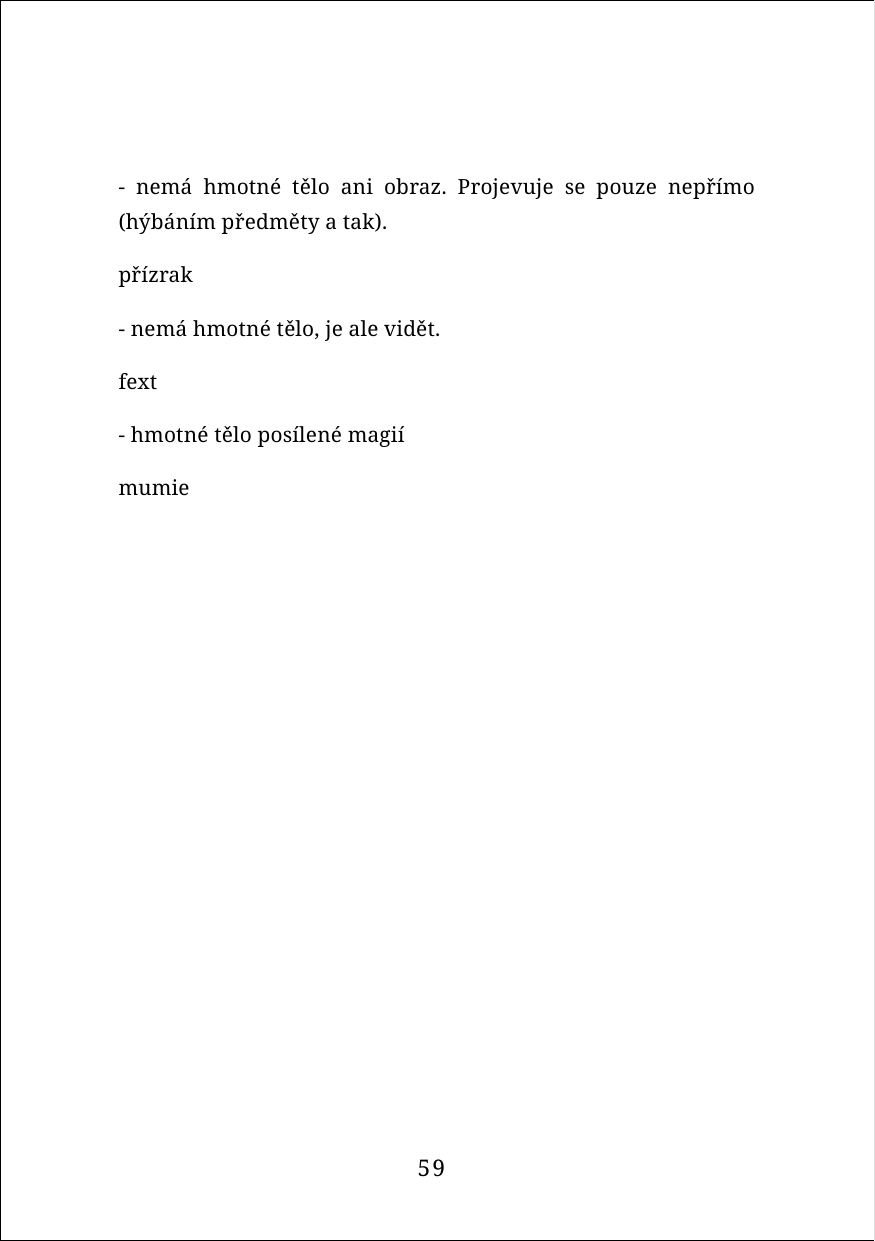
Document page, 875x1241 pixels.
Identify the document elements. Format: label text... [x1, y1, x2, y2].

text fext [118, 367, 756, 395]
text přízrak [118, 261, 756, 289]
text - hmotné tělo posílené magií [118, 420, 756, 449]
text - nemá hmotné tělo, je ale vidět. [118, 314, 756, 342]
text mumie [118, 473, 756, 502]
text - nemá hmotné tělo ani obraz. Projevuje se pouze nepřímo (hýbáním předměty a tak). [118, 172, 756, 236]
